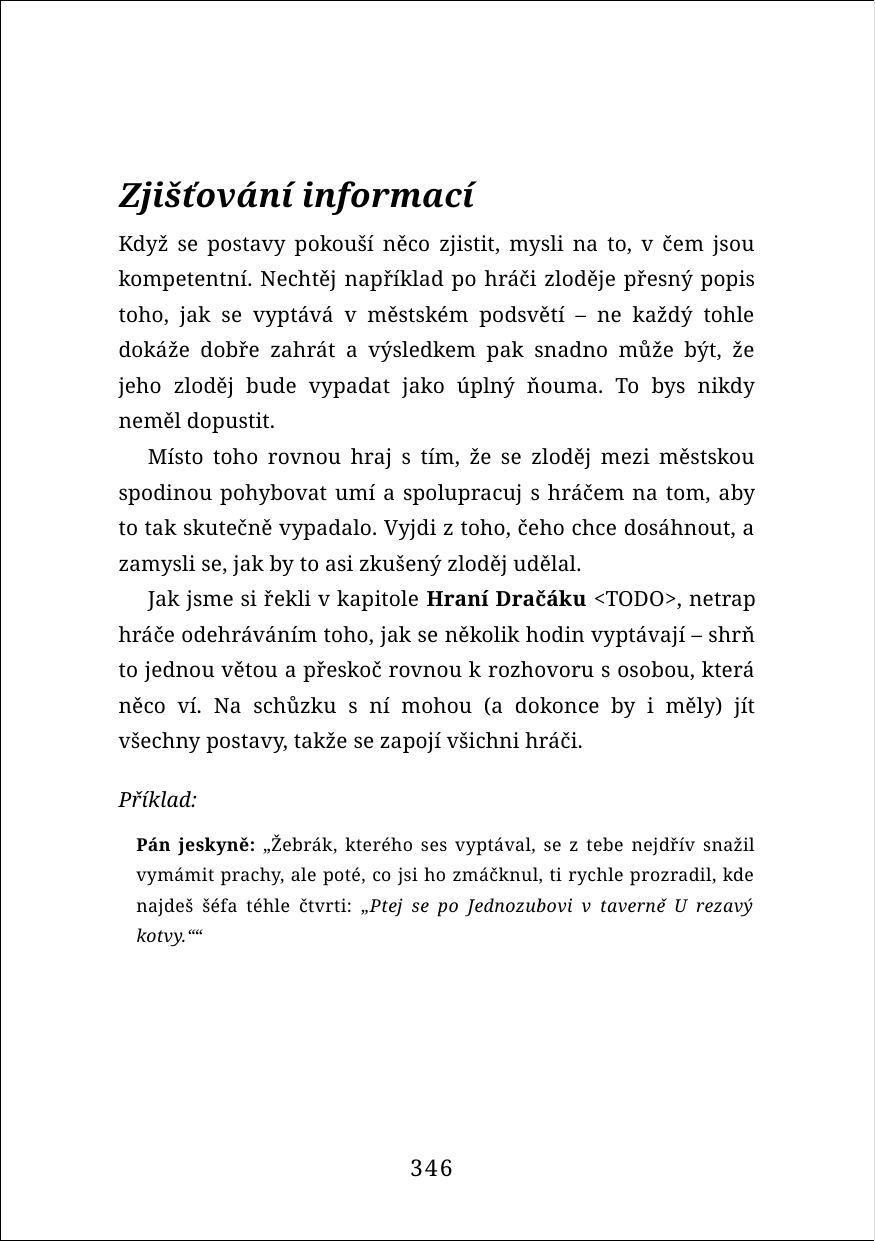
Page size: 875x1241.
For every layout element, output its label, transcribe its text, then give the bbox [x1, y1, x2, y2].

subtitle Zjišťování informací [118, 172, 756, 217]
text Pán jeskyně: „Žebrák, kterého ses vyptával, se z tebe nejdřív snažil vymámit prachy, ale poté, co jsi ho zmáčknul, ti rychle prozradil, kde najdeš šéfa téhle čtvrti: „Ptej se po Jednozubovi v taverně U rezavý kotvy.““ [136, 833, 756, 947]
text Když se postavy pokouší něco zjistit, mysli na to, v čem jsou kompetentní. Nechtěj například po hráči zloděje přesný popis toho, jak se vyptává v městském podsvětí – ne každý tohle dokáže dobře zahrát a výsledkem pak snadno může být, že jeho zloděj bude vypadat jako úplný ňouma. To bys nikdy neměl dopustit. Místo toho rovnou hraj s tím, že se zloděj mezi městskou spodinou pohybovat umí a spolupracuj s hráčem na tom, aby to tak skutečně vypadalo. Vyjdi z toho, čeho chce dosáhnout, a zamysli se, jak by to asi zkušený zloděj udělal. Jak jsme si řekli v kapitole Hraní Dračáku <TODO>, netrap hráče odehráváním toho, jak se několik hodin vyptávají – shrň to jednou větou a přeskoč rovnou k rozhovoru s osobou, která něco ví. Na schůzku s ní mohou (a dokonce by i měly) jít všechny postavy, takže se zapojí všichni hráči. [118, 229, 756, 755]
text Příklad: [118, 785, 756, 814]
